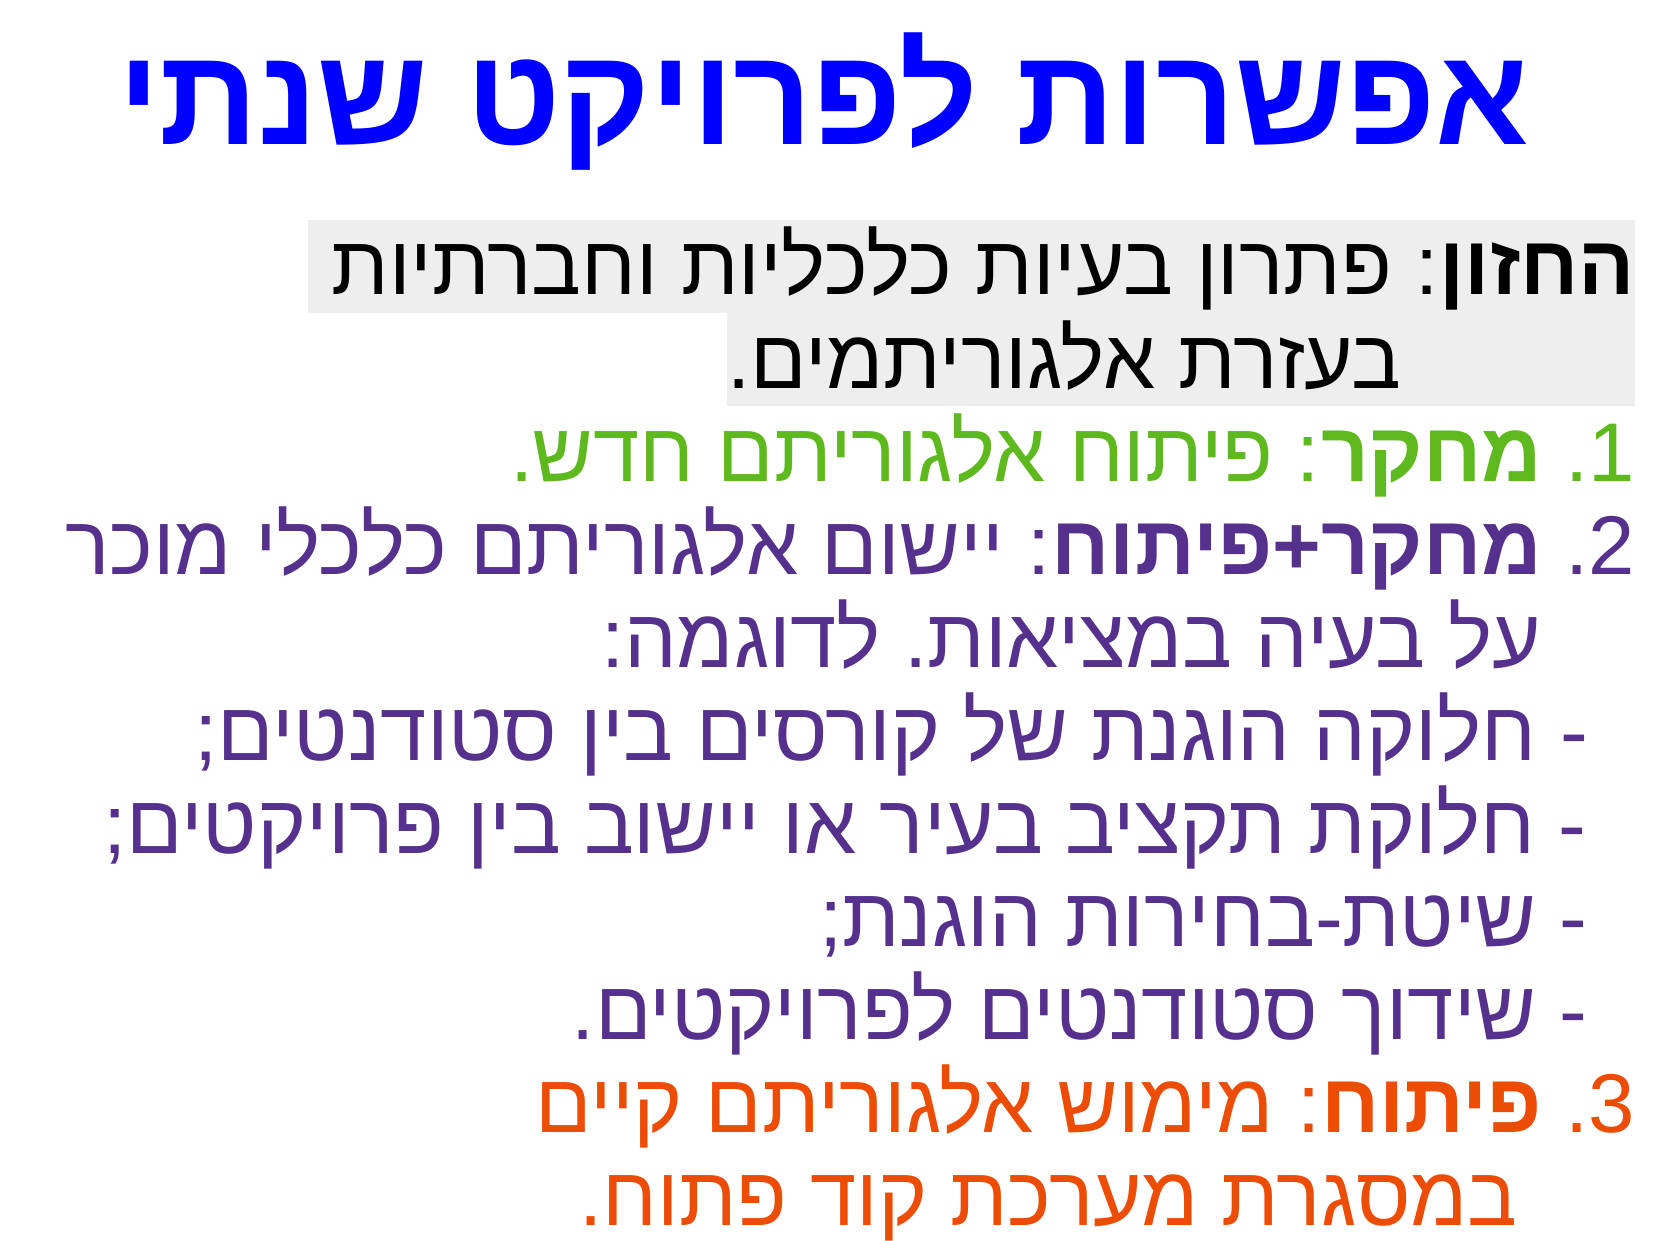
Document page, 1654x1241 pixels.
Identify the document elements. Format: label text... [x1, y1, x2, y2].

title אפשרות לפרויקט שנתי [30, 15, 1621, 181]
title החזון: פתרון בעיות כלכליות וחברתיות בעזרת אלגוריתמים. 1. מחקר: פיתוח אלגוריתם חדש. 2. מחקר+פיתוח: יישום אלגוריתם כלכלי מוכר על בעיה במציאות. לדוגמה: - חלוקה הוגנת של קורסים בין סטודנטים; - חלוקת תקציב בעיר או יישוב בין פרויקטים; - שיטת-בחירות הוגנת; - שידוך סטודנטים לפרויקטים. 3. פיתוח: מימוש אלגוריתם קיים במסגרת מערכת קוד פתוח. [15, 219, 1636, 1241]
